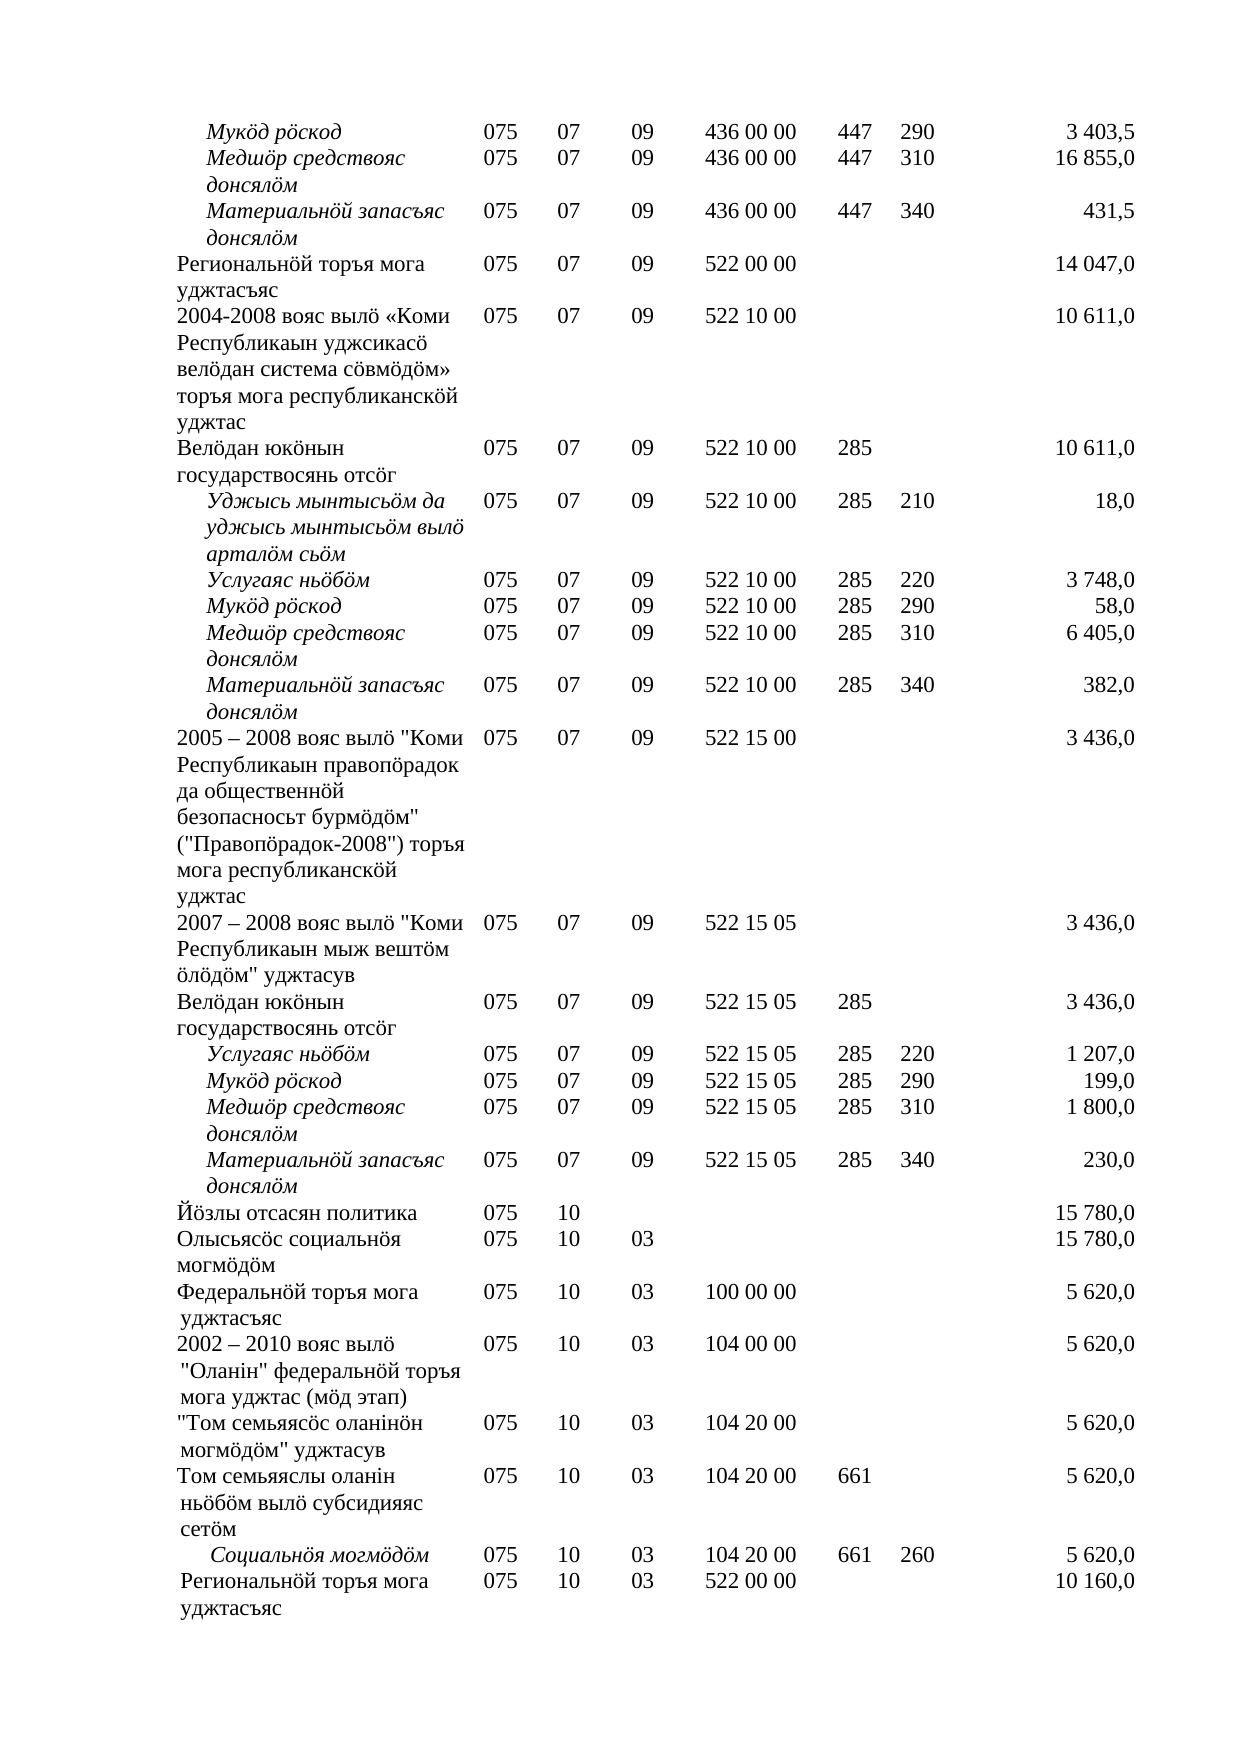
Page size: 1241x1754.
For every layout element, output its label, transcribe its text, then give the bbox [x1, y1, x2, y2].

table_cell 285 [829, 1093, 891, 1146]
table_cell 075 [474, 1041, 548, 1067]
table_cell 075 [474, 434, 548, 487]
table_cell Медшöр средствояс донсялöм [168, 619, 474, 672]
table_cell [891, 434, 965, 487]
table_cell 03 [622, 1278, 696, 1330]
table_cell 10 [548, 1278, 622, 1330]
table_cell 290 [891, 1067, 965, 1093]
table_cell 075 [474, 145, 548, 197]
table_cell 285 [829, 619, 891, 672]
table_cell 07 [548, 1067, 622, 1093]
table_cell [891, 1225, 965, 1278]
table_cell 522 10 00 [696, 434, 829, 487]
table_cell 5 620,0 [965, 1278, 1143, 1330]
table_cell 07 [548, 197, 622, 250]
table_cell 09 [622, 672, 696, 724]
table_cell 522 15 05 [696, 1093, 829, 1146]
table_cell 436 00 00 [696, 145, 829, 197]
table_cell 3 436,0 [965, 909, 1143, 988]
table_cell Олысьясöс социальнöя могмöдöм [168, 1225, 474, 1278]
table_cell 075 [474, 672, 548, 724]
table_cell 3 403,5 [965, 118, 1143, 144]
table_cell Федеральнöй торъя мога уджтасъяс [168, 1278, 474, 1330]
table_cell 58,0 [965, 593, 1143, 619]
table_cell 07 [548, 434, 622, 487]
table_cell 03 [622, 1568, 696, 1620]
table_cell 09 [622, 118, 696, 144]
table_cell 285 [829, 487, 891, 566]
table_cell 220 [891, 1041, 965, 1067]
table_cell 07 [548, 909, 622, 988]
table_cell 290 [891, 593, 965, 619]
table_cell 07 [548, 724, 622, 909]
table_cell 10 [548, 1462, 622, 1541]
table_cell 522 15 05 [696, 909, 829, 988]
table_cell 09 [622, 434, 696, 487]
table_cell 522 10 00 [696, 593, 829, 619]
table_cell [891, 988, 965, 1041]
table_cell 2005 – 2008 вояс вылö "Коми Республикаын правопöрадок да общественнöй безопасносьт бурмöдöм" ("Правопöрадок-2008") торъя мога республиканскöй уджтас [168, 724, 474, 909]
table_cell 3 748,0 [965, 566, 1143, 592]
table_cell 104 20 00 [696, 1541, 829, 1568]
table_cell 5 620,0 [965, 1541, 1143, 1568]
table_cell 310 [891, 145, 965, 197]
table_cell 07 [548, 303, 622, 434]
table_cell 10 [548, 1568, 622, 1620]
table_cell 5 620,0 [965, 1462, 1143, 1541]
table_cell 340 [891, 1146, 965, 1199]
table_cell 10 160,0 [965, 1568, 1143, 1620]
table_cell 436 00 00 [696, 197, 829, 250]
table_cell 075 [474, 1462, 548, 1541]
table_cell 10 [548, 1541, 622, 1568]
table_cell 075 [474, 1093, 548, 1146]
table_cell 075 [474, 593, 548, 619]
table_cell 104 20 00 [696, 1462, 829, 1541]
table_cell 075 [474, 303, 548, 434]
table_cell 07 [548, 1041, 622, 1067]
table_cell 09 [622, 250, 696, 303]
table_cell 522 00 00 [696, 250, 829, 303]
table_cell 522 15 00 [696, 724, 829, 909]
table_cell 075 [474, 724, 548, 909]
table_cell [829, 303, 891, 434]
table_cell 18,0 [965, 487, 1143, 566]
table_cell 447 [829, 145, 891, 197]
table_cell 075 [474, 1278, 548, 1330]
table_cell 522 15 05 [696, 1146, 829, 1199]
table_cell 14 047,0 [965, 250, 1143, 303]
table_cell 09 [622, 1067, 696, 1093]
table_cell 6 405,0 [965, 619, 1143, 672]
table_cell 5 620,0 [965, 1330, 1143, 1409]
table_cell 09 [622, 988, 696, 1041]
table_cell 285 [829, 672, 891, 724]
table_cell [891, 1199, 965, 1225]
table_cell 285 [829, 1041, 891, 1067]
table_cell [829, 724, 891, 909]
table_cell 220 [891, 566, 965, 592]
table_cell 09 [622, 145, 696, 197]
table_cell 522 10 00 [696, 303, 829, 434]
table_cell Мукöд рöскод [168, 118, 474, 144]
table_cell 075 [474, 487, 548, 566]
table_cell 522 10 00 [696, 619, 829, 672]
table_cell 075 [474, 1067, 548, 1093]
table_cell [829, 250, 891, 303]
table_cell 075 [474, 1541, 548, 1568]
table_cell [891, 1410, 965, 1462]
table_cell 522 15 05 [696, 988, 829, 1041]
table_cell [891, 909, 965, 988]
table_cell [622, 1199, 696, 1225]
table_cell 3 436,0 [965, 724, 1143, 909]
table_cell 09 [622, 303, 696, 434]
table_cell [829, 1568, 891, 1620]
table_cell 3 436,0 [965, 988, 1143, 1041]
table_cell 522 10 00 [696, 672, 829, 724]
table_cell 285 [829, 566, 891, 592]
table_cell 075 [474, 566, 548, 592]
table_cell 5 620,0 [965, 1410, 1143, 1462]
table_cell 07 [548, 145, 622, 197]
table_cell [829, 1410, 891, 1462]
table_cell 522 15 05 [696, 1041, 829, 1067]
table_cell 260 [891, 1541, 965, 1568]
table_cell 2004-2008 вояс вылö «Коми Республикаын уджсикасö велöдан система сöвмöдöм» торъя мога республиканскöй уджтас [168, 303, 474, 434]
table_cell 10 [548, 1225, 622, 1278]
table_cell 10 611,0 [965, 434, 1143, 487]
table_cell [829, 909, 891, 988]
table_cell 07 [548, 487, 622, 566]
table_cell [891, 250, 965, 303]
table_cell 09 [622, 197, 696, 250]
table_cell 075 [474, 1225, 548, 1278]
table_cell 10 [548, 1410, 622, 1462]
table_cell 075 [474, 118, 548, 144]
table_cell 075 [474, 1146, 548, 1199]
table_cell Мукöд рöскод [168, 593, 474, 619]
table_cell [891, 303, 965, 434]
table_cell 522 10 00 [696, 566, 829, 592]
table_cell 1 800,0 [965, 1093, 1143, 1146]
table_cell 03 [622, 1541, 696, 1568]
table_cell 07 [548, 1093, 622, 1146]
table_cell [696, 1199, 829, 1225]
table_cell 285 [829, 1146, 891, 1199]
table_cell 09 [622, 1041, 696, 1067]
table_cell 310 [891, 1093, 965, 1146]
table_cell 075 [474, 988, 548, 1041]
table_cell Медшöр средствояс донсялöм [168, 1093, 474, 1146]
table_cell 285 [829, 1067, 891, 1093]
table_cell 09 [622, 1146, 696, 1199]
table_cell "Том семьяясöс оланінöн могмöдöм" уджтасув [168, 1410, 474, 1462]
table_cell Материальнöй запасъяс донсялöм [168, 672, 474, 724]
table_cell 1 207,0 [965, 1041, 1143, 1067]
table_cell 522 15 05 [696, 1067, 829, 1093]
table_cell 290 [891, 118, 965, 144]
table_cell Уджысь мынтысьöм да уджысь мынтысьöм вылö арталöм сьöм [168, 487, 474, 566]
table_cell 075 [474, 1199, 548, 1225]
table_cell 15 780,0 [965, 1199, 1143, 1225]
table_cell 2002 – 2010 вояс вылö "Оланін" федеральнöй торъя мога уджтас (мöд этап) [168, 1330, 474, 1409]
table_cell 075 [474, 1568, 548, 1620]
table_cell 07 [548, 672, 622, 724]
table_cell 16 855,0 [965, 145, 1143, 197]
table_cell Велöдан юкöнын государствосянь отсöг [168, 434, 474, 487]
table_cell 210 [891, 487, 965, 566]
table_cell Социальнöя могмöдöм [168, 1541, 474, 1568]
table_cell Услугаяс ньöбöм [168, 1041, 474, 1067]
table_cell 436 00 00 [696, 118, 829, 144]
table_cell 07 [548, 593, 622, 619]
table_cell 340 [891, 197, 965, 250]
table_cell 10 [548, 1330, 622, 1409]
table_cell 03 [622, 1330, 696, 1409]
table_cell 522 00 00 [696, 1568, 829, 1620]
table_cell 09 [622, 566, 696, 592]
table_cell Мукöд рöскод [168, 1067, 474, 1093]
table_cell 199,0 [965, 1067, 1143, 1093]
table_cell 075 [474, 619, 548, 672]
table_cell Региональнöй торъя мога уджтасъяс [168, 250, 474, 303]
table_cell Медшöр средствояс донсялöм [168, 145, 474, 197]
table_cell [891, 1330, 965, 1409]
table_cell [829, 1330, 891, 1409]
table_cell 09 [622, 593, 696, 619]
table_cell 230,0 [965, 1146, 1143, 1199]
table_cell 07 [548, 619, 622, 672]
table_cell 03 [622, 1410, 696, 1462]
table_cell Йöзлы отсасян политика [168, 1199, 474, 1225]
table_cell 285 [829, 434, 891, 487]
table_cell [891, 724, 965, 909]
table_cell 100 00 00 [696, 1278, 829, 1330]
table_cell 447 [829, 118, 891, 144]
table_cell Материальнöй запасъяс донсялöм [168, 1146, 474, 1199]
table_cell 310 [891, 619, 965, 672]
table_cell 10 611,0 [965, 303, 1143, 434]
table_cell Материальнöй запасъяс донсялöм [168, 197, 474, 250]
table_cell 09 [622, 487, 696, 566]
table_cell 075 [474, 909, 548, 988]
table_cell [829, 1278, 891, 1330]
table_cell 15 780,0 [965, 1225, 1143, 1278]
table_cell 285 [829, 988, 891, 1041]
table_cell 075 [474, 1330, 548, 1409]
table_cell 104 00 00 [696, 1330, 829, 1409]
table_cell 07 [548, 250, 622, 303]
table_cell 285 [829, 593, 891, 619]
table_cell 03 [622, 1225, 696, 1278]
table_cell 09 [622, 724, 696, 909]
table_cell [696, 1225, 829, 1278]
table_cell 09 [622, 619, 696, 672]
table_cell Услугаяс ньöбöм [168, 566, 474, 592]
table_cell 075 [474, 197, 548, 250]
table_cell 522 10 00 [696, 487, 829, 566]
table_cell 075 [474, 250, 548, 303]
table_cell 340 [891, 672, 965, 724]
table_cell [891, 1462, 965, 1541]
table_cell 07 [548, 988, 622, 1041]
table_cell [891, 1278, 965, 1330]
table_cell 07 [548, 566, 622, 592]
table_cell 382,0 [965, 672, 1143, 724]
table_cell Том семьяяслы оланін ньöбöм вылö субсидияяс сетöм [168, 1462, 474, 1541]
table_cell 07 [548, 1146, 622, 1199]
table_cell [891, 1568, 965, 1620]
table_cell 661 [829, 1462, 891, 1541]
table_cell Велöдан юкöнын государствосянь отсöг [168, 988, 474, 1041]
table_cell [829, 1225, 891, 1278]
table_cell 431,5 [965, 197, 1143, 250]
table_cell 104 20 00 [696, 1410, 829, 1462]
table_cell 2007 – 2008 вояс вылö "Коми Республикаын мыж вештöм öлöдöм" уджтасув [168, 909, 474, 988]
table_cell Региональнöй торъя мога уджтасъяс [168, 1568, 474, 1620]
table_cell 09 [622, 1093, 696, 1146]
table_cell 03 [622, 1462, 696, 1541]
table_cell 10 [548, 1199, 622, 1225]
table_cell 447 [829, 197, 891, 250]
table_cell 09 [622, 909, 696, 988]
table_cell 075 [474, 1410, 548, 1462]
table_cell 07 [548, 118, 622, 144]
table_cell 661 [829, 1541, 891, 1568]
table_cell [829, 1199, 891, 1225]
